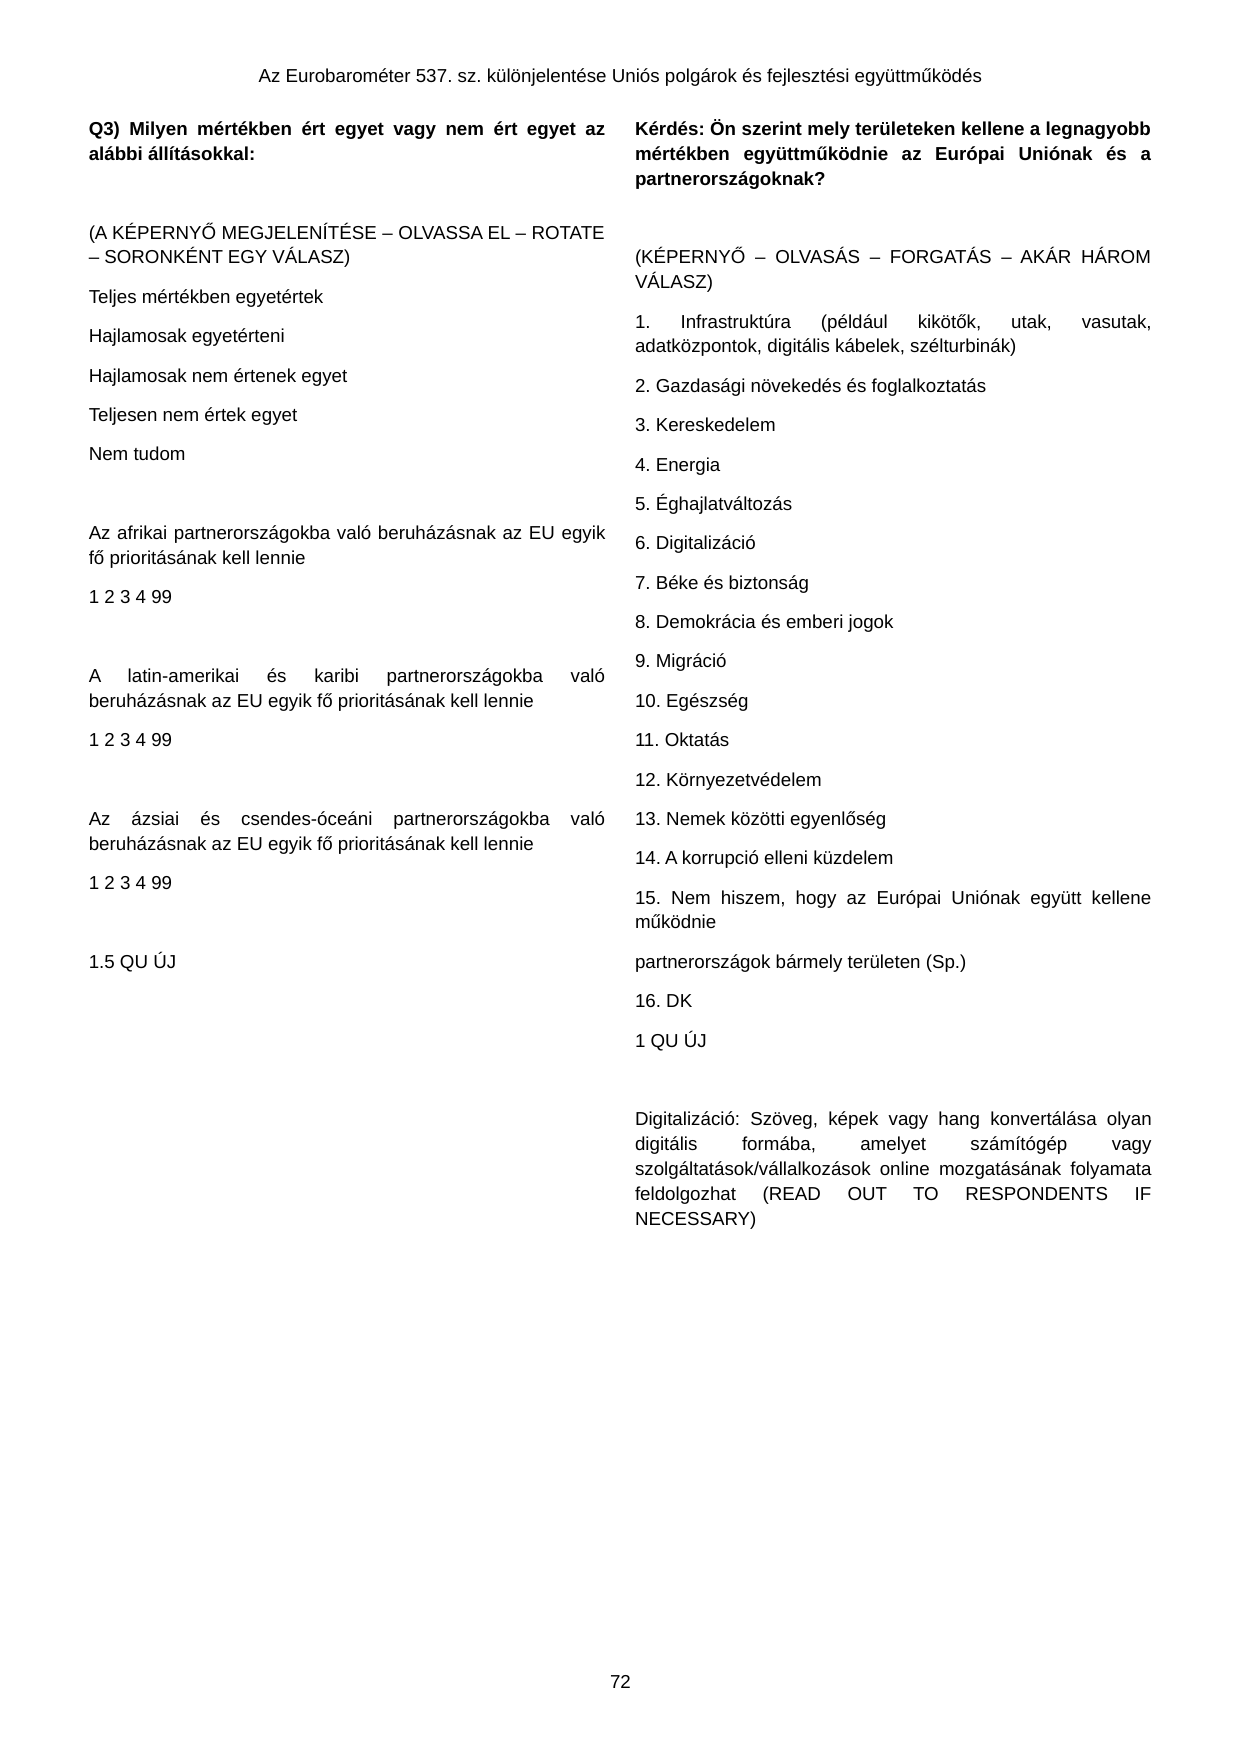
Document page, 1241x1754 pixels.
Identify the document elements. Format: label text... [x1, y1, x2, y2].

text 11. Oktatás [635, 729, 1152, 751]
text 16. DK [635, 990, 1152, 1012]
text Digitalizáció: Szöveg, képek vagy hang konvertálása olyan digitális formába, amelyet számítógép vagy szolgáltatások/vállalkozások online mozgatásának folyamata feldolgozhat (READ OUT TO RESPONDENTS IF NECESSARY) [635, 1108, 1152, 1229]
text 15. Nem hiszem, hogy az Európai Uniónak együtt kellene működnie [635, 887, 1152, 933]
text 14. A korrupció elleni küzdelem [635, 847, 1152, 869]
text 13. Nemek közötti egyenlőség [635, 808, 1152, 829]
text Q3) Milyen mértékben ért egyet vagy nem ért egyet az alábbi állításokkal: [88, 118, 605, 164]
text Hajlamosak egyetérteni [88, 325, 605, 347]
text (KÉPERNYŐ – OLVASÁS – FORGATÁS – AKÁR HÁROM VÁLASZ) [635, 246, 1152, 293]
text 10. Egészség [635, 690, 1152, 711]
text 6. Digitalizáció [635, 532, 1152, 554]
text partnerországok bármely területen (Sp.) [635, 951, 1152, 972]
text Az afrikai partnerországokba való beruházásnak az EU egyik fő prioritásának kell lennie [88, 522, 605, 568]
text Nem tudom [88, 443, 605, 465]
text Kérdés: Ön szerint mely területeken kellene a legnagyobb mértékben együttműködnie az Európai Uniónak és a partnerországoknak? [635, 118, 1152, 189]
text 3. Kereskedelem [635, 414, 1152, 436]
text Hajlamosak nem értenek egyet [88, 364, 605, 386]
text 1 QU ÚJ [635, 1029, 1152, 1051]
text Teljesen nem értek egyet [88, 404, 605, 425]
text 1.5 QU ÚJ [88, 951, 605, 972]
text 2. Gazdasági növekedés és foglalkoztatás [635, 375, 1152, 396]
text Az ázsiai és csendes-óceáni partnerországokba való beruházásnak az EU egyik fő prioritásának kell lennie [88, 808, 605, 854]
text 5. Éghajlatváltozás [635, 493, 1152, 514]
text 12. Környezetvédelem [635, 768, 1152, 790]
text 7. Béke és biztonság [635, 572, 1152, 593]
text 1 2 3 4 99 [88, 586, 605, 608]
text Teljes mértékben egyetértek [88, 286, 605, 307]
text 4. Energia [635, 453, 1152, 475]
text (A KÉPERNYŐ MEGJELENÍTÉSE – OLVASSA EL – ROTATE – SORONKÉNT EGY VÁLASZ) [88, 222, 605, 268]
text 8. Demokrácia és emberi jogok [635, 611, 1152, 632]
text 1 2 3 4 99 [88, 872, 605, 893]
text 1 2 3 4 99 [88, 729, 605, 751]
text 1. Infrastruktúra (például kikötők, utak, vasutak, adatközpontok, digitális kábelek, szélturbinák) [635, 311, 1152, 357]
text A latin-amerikai és karibi partnerországokba való beruházásnak az EU egyik fő prioritásának kell lennie [88, 665, 605, 711]
text 9. Migráció [635, 650, 1152, 672]
